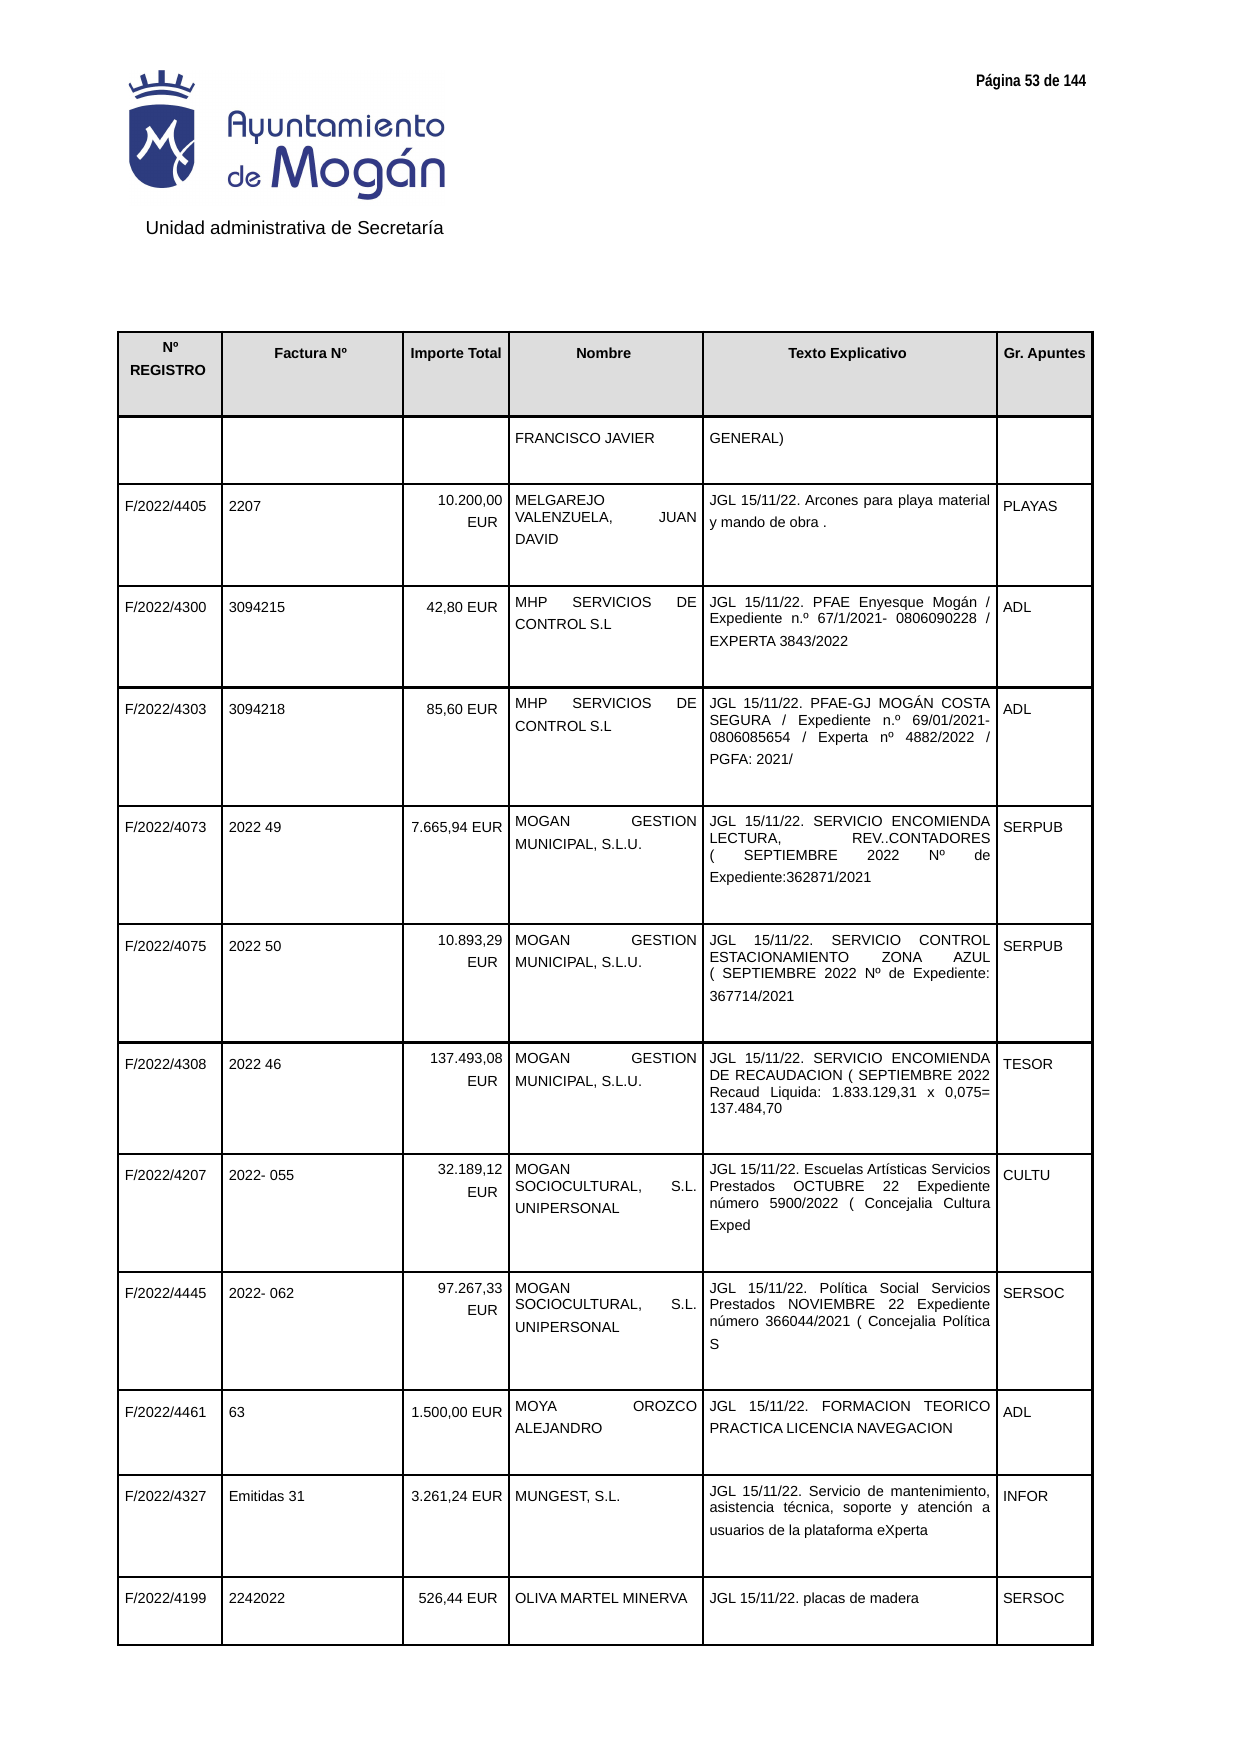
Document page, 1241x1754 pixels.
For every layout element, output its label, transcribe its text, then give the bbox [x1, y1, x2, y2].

table_cell FRANCISCO JAVIER [510, 418, 702, 483]
table_cell 32.189,12 EUR [404, 1155, 508, 1271]
table_cell 10.200,00 EUR [404, 485, 508, 585]
table_cell JGL 15/11/22. PFAE Enyesque Mogán / Expediente n.º 67/1/2021- 0806090228 / EXPERTA 3843/2022 [704, 587, 996, 686]
table_cell 3094218 [223, 689, 402, 805]
table_cell MOGAN SOCIOCULTURAL, S.L. UNIPERSONAL [510, 1273, 702, 1389]
table_cell MOGAN GESTION MUNICIPAL, S.L.U. [510, 807, 702, 923]
table_header Factura Nº [223, 333, 402, 415]
table_cell F/2022/4199 [119, 1578, 221, 1644]
table_cell MOGAN SOCIOCULTURAL, S.L. UNIPERSONAL [510, 1155, 702, 1271]
table_cell 10.893,29 EUR [404, 925, 508, 1041]
table_cell JGL 15/11/22. SERVICIO ENCOMIENDA DE RECAUDACION ( SEPTIEMBRE 2022 Recaud Liquida: 1.833.129,31 x 0,075= 137.484,70 [704, 1044, 996, 1153]
table_header Texto Explicativo [704, 333, 996, 415]
table_cell F/2022/4461 [119, 1391, 221, 1474]
table_cell 97.267,33 EUR [404, 1273, 508, 1389]
table_cell GENERAL) [704, 418, 996, 483]
table_cell OLIVA MARTEL MINERVA [510, 1578, 702, 1644]
table_cell MOYA OROZCO ALEJANDRO [510, 1391, 702, 1474]
table_cell 63 [223, 1391, 402, 1474]
picture [128, 70, 445, 206]
table_cell F/2022/4207 [119, 1155, 221, 1271]
table_cell F/2022/4303 [119, 689, 221, 805]
table_cell [119, 418, 221, 483]
table_cell ADL [998, 1391, 1091, 1474]
table_cell F/2022/4445 [119, 1273, 221, 1389]
table_cell F/2022/4327 [119, 1476, 221, 1576]
table_cell 2207 [223, 485, 402, 585]
table_cell ADL [998, 587, 1091, 686]
table_cell 1.500,00 EUR [404, 1391, 508, 1474]
table_cell MUNGEST, S.L. [510, 1476, 702, 1576]
table_cell SERSOC [998, 1578, 1091, 1644]
table_cell 2022 49 [223, 807, 402, 923]
table_cell 3094215 [223, 587, 402, 686]
table_cell MOGAN GESTION MUNICIPAL, S.L.U. [510, 925, 702, 1041]
table_cell PLAYAS [998, 485, 1091, 585]
table_cell 7.665,94 EUR [404, 807, 508, 923]
table_cell 2022 50 [223, 925, 402, 1041]
table_cell MHP SERVICIOS DE CONTROL S.L [510, 689, 702, 805]
table_cell Emitidas 31 [223, 1476, 402, 1576]
table_cell JGL 15/11/22. Escuelas Artísticas Servicios Prestados OCTUBRE 22 Expediente número 5900/2022 ( Concejalia Cultura Exped [704, 1155, 996, 1271]
table_cell MELGAREJO VALENZUELA, JUAN DAVID [510, 485, 702, 585]
table_cell JGL 15/11/22. placas de madera [704, 1578, 996, 1644]
table_cell F/2022/4308 [119, 1044, 221, 1153]
table_cell 2022 46 [223, 1044, 402, 1153]
table_cell SERPUB [998, 807, 1091, 923]
table_cell [223, 418, 402, 483]
table_cell 526,44 EUR [404, 1578, 508, 1644]
table_cell F/2022/4073 [119, 807, 221, 923]
table_header Nombre [510, 333, 702, 415]
table_cell TESOR [998, 1044, 1091, 1153]
table_cell CULTU [998, 1155, 1091, 1271]
table_cell MHP SERVICIOS DE CONTROL S.L [510, 587, 702, 686]
table_cell 137.493,08 EUR [404, 1044, 508, 1153]
table_cell SERSOC [998, 1273, 1091, 1389]
table_cell 2022- 062 [223, 1273, 402, 1389]
table_cell JGL 15/11/22. Política Social Servicios Prestados NOVIEMBRE 22 Expediente número 366044/2021 ( Concejalia Política S [704, 1273, 996, 1389]
table_cell [404, 418, 508, 483]
table_cell 42,80 EUR [404, 587, 508, 686]
table_cell [998, 418, 1091, 483]
table_cell SERPUB [998, 925, 1091, 1041]
table_cell JGL 15/11/22. PFAE-GJ MOGÁN COSTA SEGURA / Expediente n.º 69/01/2021-0806085654 / Experta nº 4882/2022 / PGFA: 2021/ [704, 689, 996, 805]
table_cell JGL 15/11/22. FORMACION TEORICO PRACTICA LICENCIA NAVEGACION [704, 1391, 996, 1474]
table_header Nº REGISTRO [119, 333, 221, 415]
table_cell ADL [998, 689, 1091, 805]
table_cell 2242022 [223, 1578, 402, 1644]
table_cell JGL 15/11/22. SERVICIO CONTROL ESTACIONAMIENTO ZONA AZUL ( SEPTIEMBRE 2022 Nº de Expediente: 367714/2021 [704, 925, 996, 1041]
table_cell F/2022/4405 [119, 485, 221, 585]
table_cell F/2022/4300 [119, 587, 221, 686]
table_cell 85,60 EUR [404, 689, 508, 805]
table_header Importe Total [404, 333, 508, 415]
table_cell JGL 15/11/22. Arcones para playa material y mando de obra . [704, 485, 996, 585]
table_cell MOGAN GESTION MUNICIPAL, S.L.U. [510, 1044, 702, 1153]
table_header Gr. Apuntes [998, 333, 1091, 415]
table_cell F/2022/4075 [119, 925, 221, 1041]
table_cell 2022- 055 [223, 1155, 402, 1271]
table_cell JGL 15/11/22. SERVICIO ENCOMIENDA LECTURA, REV..CONTADORES ( SEPTIEMBRE 2022 Nº de Expediente:362871/2021 [704, 807, 996, 923]
table_cell INFOR [998, 1476, 1091, 1576]
table_cell JGL 15/11/22. Servicio de mantenimiento, asistencia técnica, soporte y atención a usuarios de la plataforma eXperta [704, 1476, 996, 1576]
table_cell 3.261,24 EUR [404, 1476, 508, 1576]
